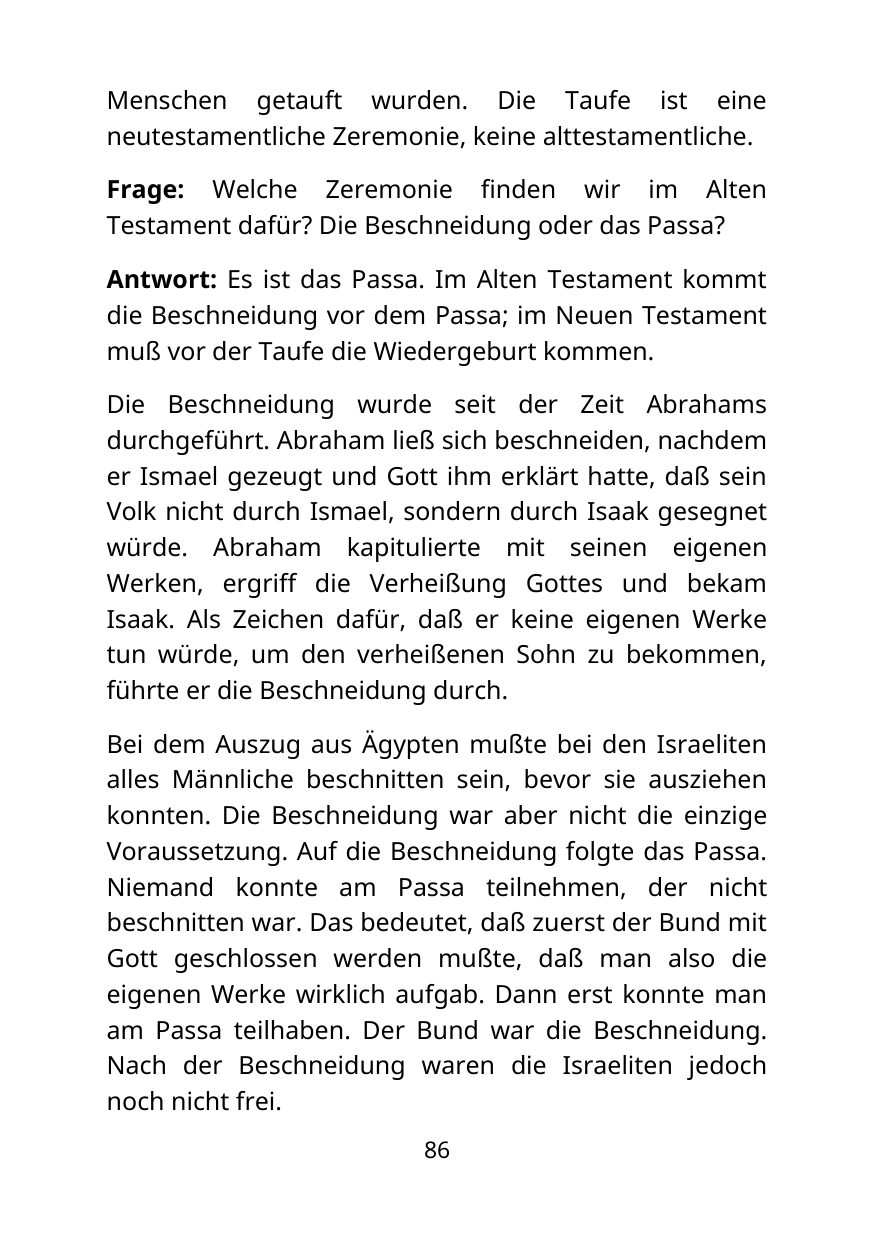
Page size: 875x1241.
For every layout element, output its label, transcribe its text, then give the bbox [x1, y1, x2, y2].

text Frage: Welche Zeremonie finden wir im Alten Testament dafür? Die Beschneidung oder das Passa? [106, 172, 768, 242]
text Antwort: Es ist das Passa. Im Alten Testament kommt die Beschneidung vor dem Passa; im Neuen Testament muß vor der Taufe die Wiedergeburt kommen. [106, 262, 768, 367]
text Bei dem Auszug aus Ägypten mußte bei den Israeliten alles Männliche beschnitten sein, bevor sie ausziehen konnten. Die Beschneidung war aber nicht die einzige Voraussetzung. Auf die Beschneidung folgte das Passa. Niemand konnte am Passa teilnehmen, der nicht beschnitten war. Das bedeutet, daß zuerst der Bund mit Gott geschlossen werden mußte, daß man also die eigenen Werke wirklich aufgab. Dann erst konnte man am Passa teilhaben. Der Bund war die Beschneidung. Nach der Beschneidung waren die Israeliten jedoch noch nicht frei. [106, 726, 768, 1118]
text Die Beschneidung wurde seit der Zeit Abrahams durchgeführt. Abraham ließ sich beschneiden, nachdem er Ismael gezeugt und Gott ihm erklärt hatte, daß sein Volk nicht durch Ismael, sondern durch Isaak gesegnet würde. Abraham kapitulierte mit seinen eigenen Werken, ergriff die Verheißung Gottes und bekam Isaak. Als Zeichen dafür, daß er keine eigenen Werke tun würde, um den verheißenen Sohn zu bekommen, führte er die Beschneidung durch. [106, 387, 768, 707]
text Menschen getauft wurden. Die Taufe ist eine neutestamentliche Zeremonie, keine alttestamentliche. [106, 83, 768, 152]
